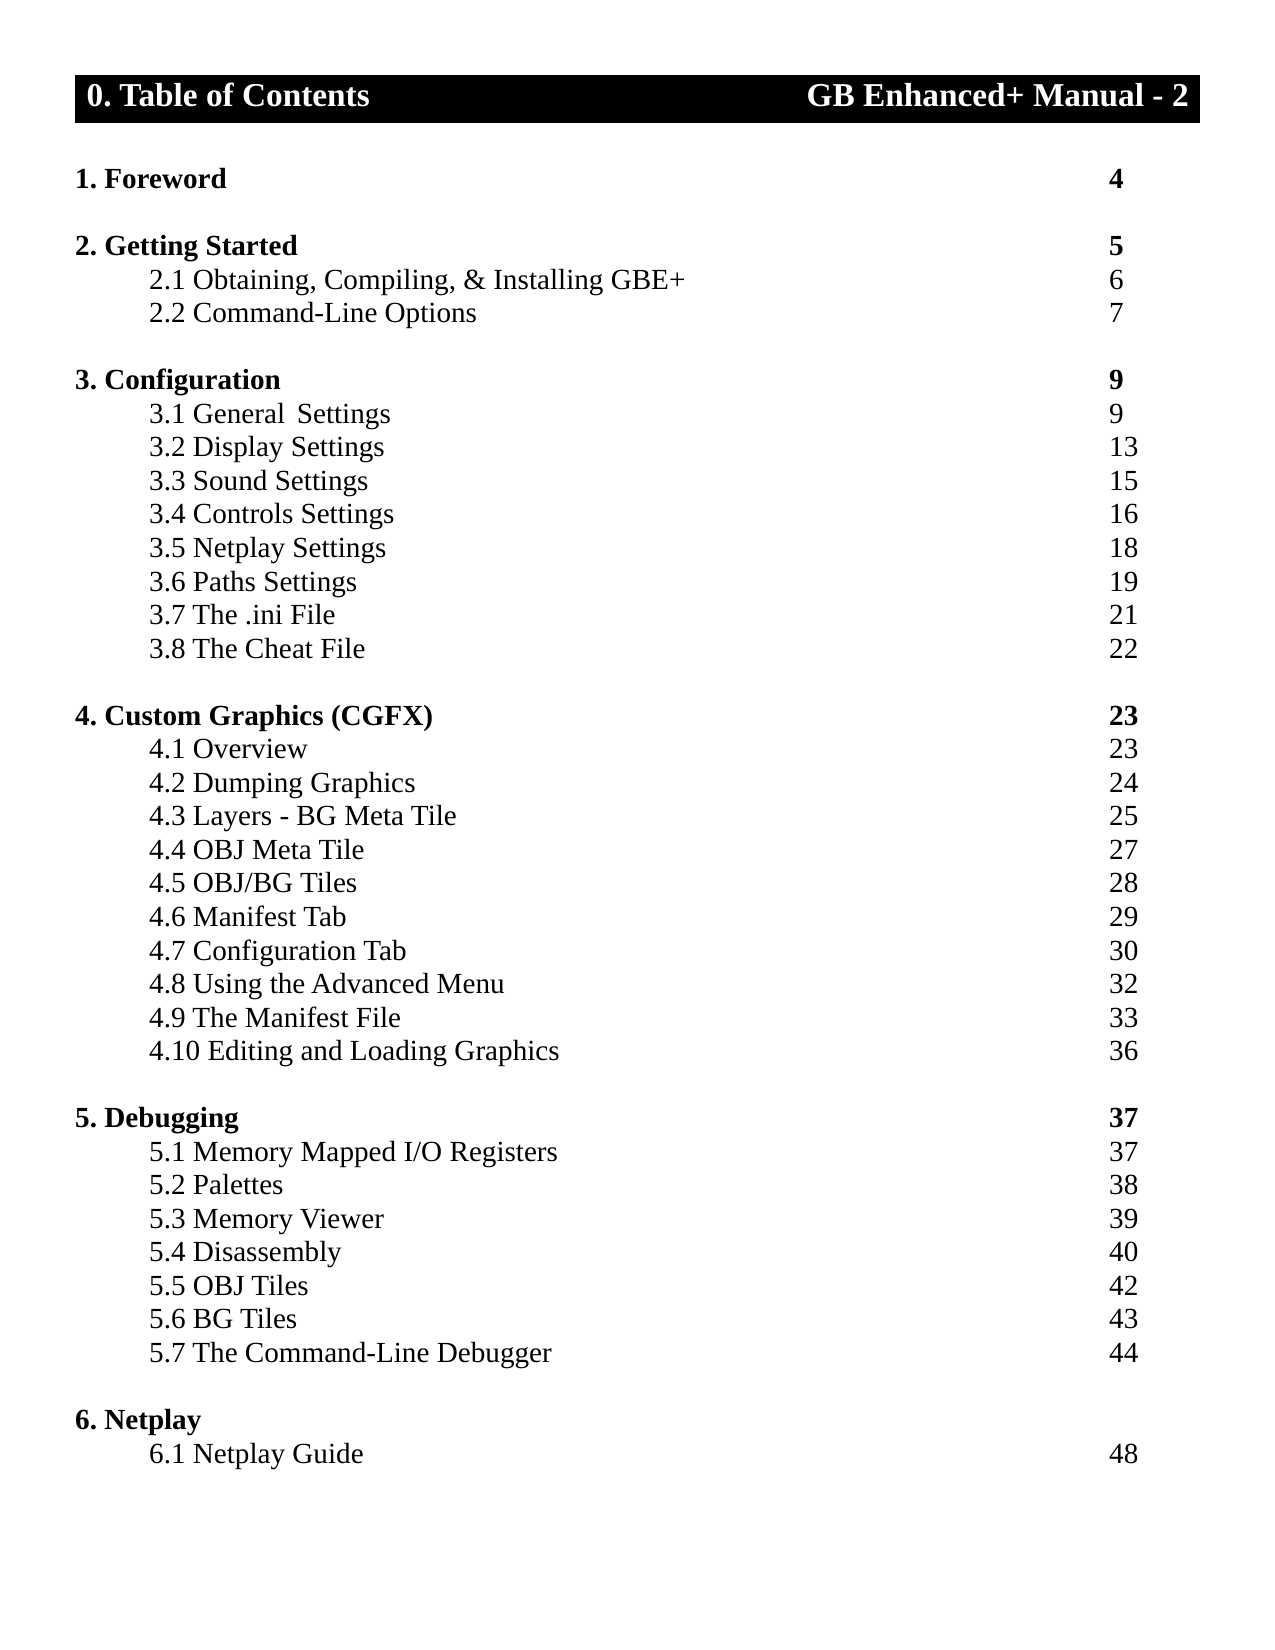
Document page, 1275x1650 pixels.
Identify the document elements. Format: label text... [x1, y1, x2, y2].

text 2. Getting Started 5 [75, 228, 1200, 262]
text 5.3 Memory Viewer 39 [75, 1201, 1200, 1234]
text 2.1 Obtaining, Compiling, & Installing GBE+ 6 [75, 262, 1200, 295]
text 3.4 Controls Settings 16 [75, 497, 1200, 530]
text 4.7 Configuration Tab 30 [75, 933, 1200, 966]
text 4.1 Overview 23 [75, 731, 1200, 765]
text 5. Debugging 37 [75, 1100, 1200, 1134]
text 1. Foreword 4 [75, 161, 1200, 195]
text 2.2 Command-Line Options 7 [75, 295, 1200, 329]
text 3.5 Netplay Settings 18 [75, 530, 1200, 564]
text 4.3 Layers - BG Meta Tile 25 [75, 798, 1200, 832]
text 6. Netplay [75, 1402, 1200, 1436]
text 4.8 Using the Advanced Menu 32 [75, 966, 1200, 1000]
text 3. Configuration 9 3.1 General Settings 9 [75, 362, 1200, 429]
text 5.4 Disassembly 40 [75, 1234, 1200, 1268]
text 5.7 The Command-Line Debugger 44 [75, 1335, 1200, 1369]
text 0. Table of Contents GB Enhanced+ Manual - 2 [75, 75, 1200, 122]
text 4. Custom Graphics (CGFX) 23 [75, 698, 1200, 731]
text 4.5 OBJ/BG Tiles 28 [75, 866, 1200, 899]
text 5.2 Palettes 38 [75, 1167, 1200, 1201]
text 4.4 OBJ Meta Tile 27 [75, 832, 1200, 866]
text 4.9 The Manifest File 33 [75, 1000, 1200, 1033]
text 5.1 Memory Mapped I/O Registers 37 [75, 1134, 1200, 1167]
text 5.6 BG Tiles 43 [75, 1302, 1200, 1335]
text 3.7 The .ini File 21 [75, 597, 1200, 631]
text 5.5 OBJ Tiles 42 [75, 1268, 1200, 1302]
text 3.8 The Cheat File 22 [75, 631, 1200, 664]
text 4.6 Manifest Tab 29 [75, 899, 1200, 933]
text 3.6 Paths Settings 19 [75, 564, 1200, 597]
text 3.3 Sound Settings 15 [75, 463, 1200, 497]
text 4.10 Editing and Loading Graphics 36 [75, 1033, 1200, 1067]
text 4.2 Dumping Graphics 24 [75, 765, 1200, 798]
text 3.2 Display Settings 13 [75, 429, 1200, 463]
text 6.1 Netplay Guide 48 [75, 1436, 1200, 1469]
